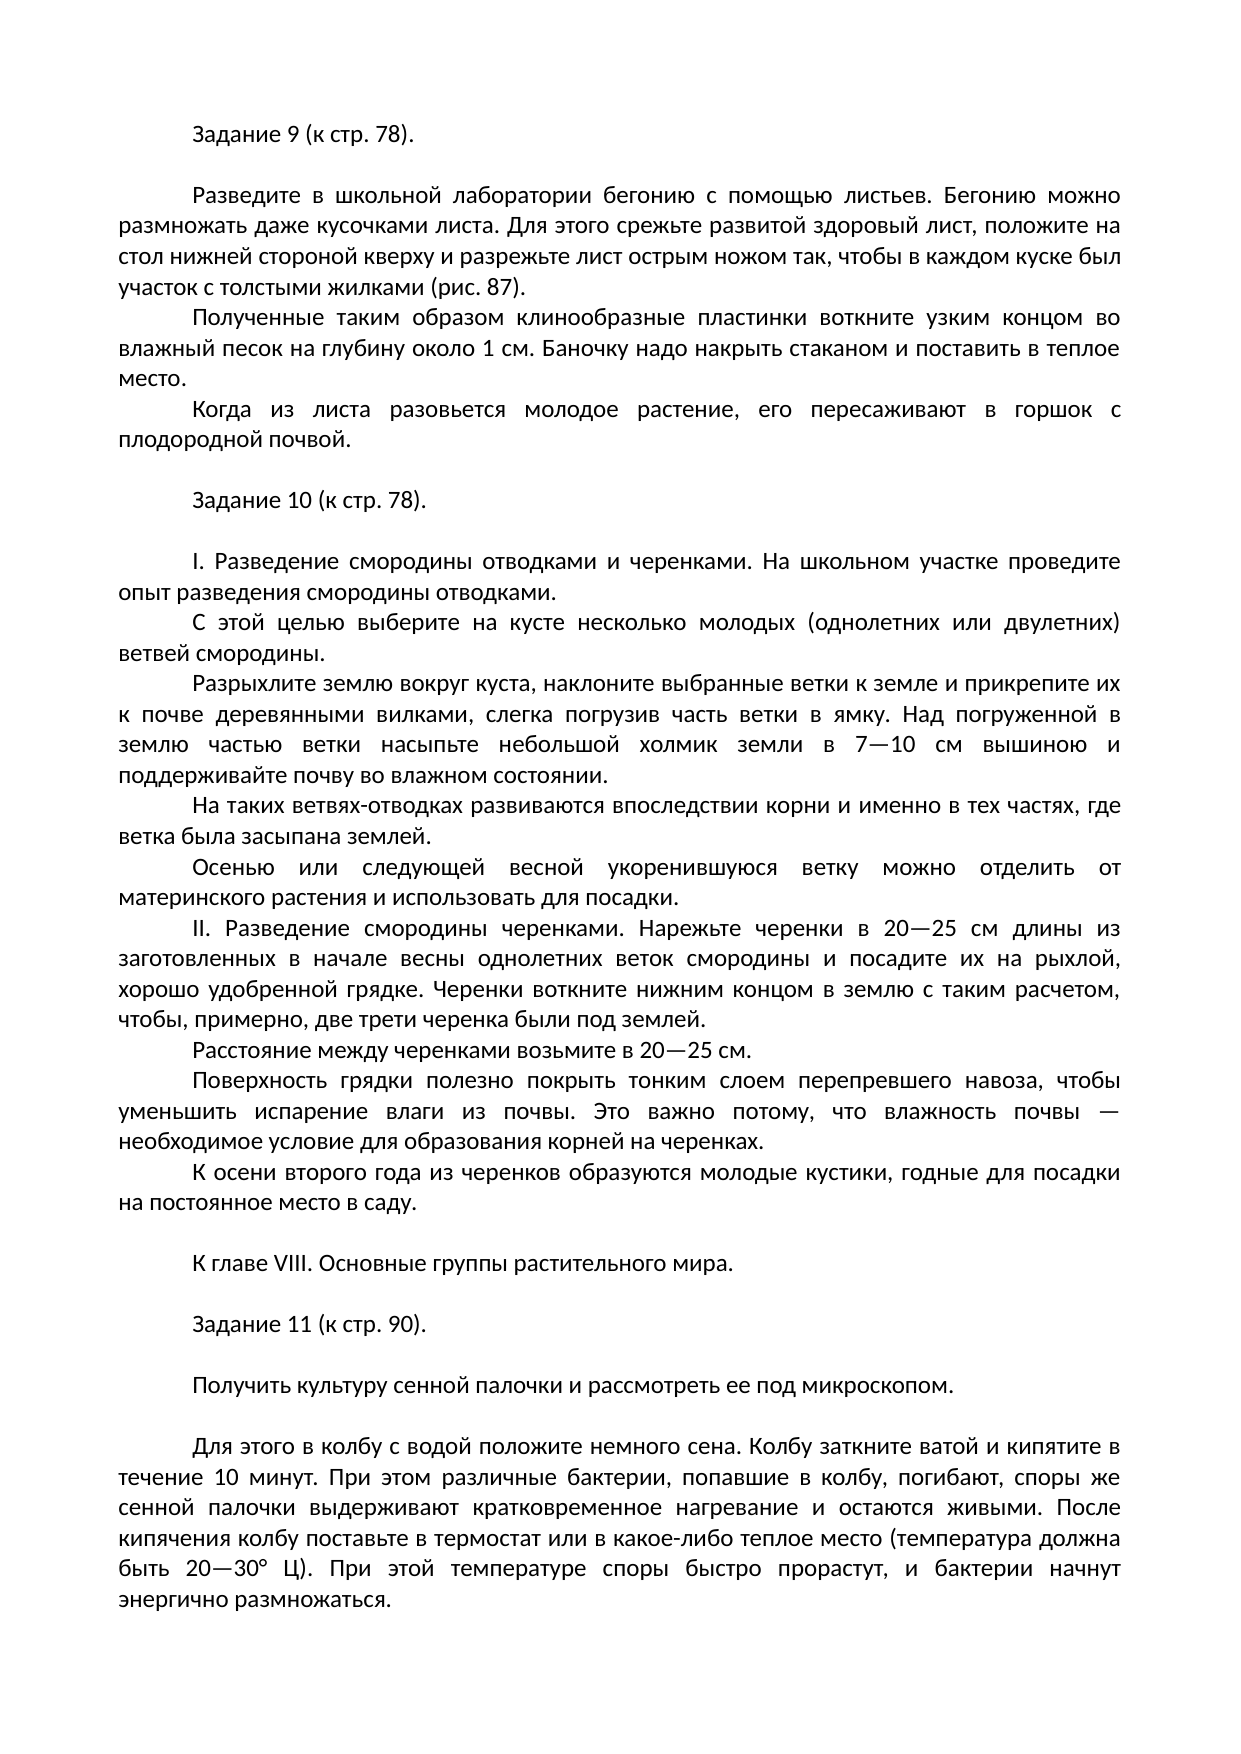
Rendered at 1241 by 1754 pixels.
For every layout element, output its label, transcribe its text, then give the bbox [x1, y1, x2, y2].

text Получить культуру сенной палочки и рассмотреть ее под микроскопом. [118, 1369, 1122, 1400]
text I. Разведение смородины отводками и черенками. На школьном участке проведите опыт разведения смородины отводками. [118, 545, 1122, 606]
text С этой целью выберите на кусте несколько молодых (однолетних или двулетних) ветвей смородины. [118, 606, 1122, 667]
text Разведите в школьной лаборатории бегонию с помощью листьев. Бегонию можно размножать даже кусочками листа. Для этого срежьте развитой здоровый лист, положите на стол нижней стороной кверху и разрежьте лист острым ножом так, чтобы в каждом куске был участок с толстыми жилками (рис. 87). [118, 179, 1122, 301]
text Когда из листа разовьется молодое растение, его пересаживают в горшок с плодородной почвой. [118, 393, 1122, 454]
text Для этого в колбу с водой положите немного сена. Колбу заткните ватой и кипятите в течение 10 минут. При этом различные бактерии, попавшие в колбу, погибают, споры же сенной палочки выдерживают кратковременное нагревание и остаются живыми. После кипячения колбу поставьте в термостат или в какое-либо теплое место (температура должна быть 20—30° Ц). При этой температуре споры быстро прорастут, и бактерии начнут энергично размножаться. [118, 1431, 1122, 1614]
text Задание 9 (к стр. 78). [118, 118, 1122, 149]
text Разрыхлите землю вокруг куста, наклоните выбранные ветки к земле и прикрепите их к почве деревянными вилками, слегка погрузив часть ветки в ямку. Над погруженной в землю частью ветки насыпьте небольшой холмик земли в 7—10 см вышиною и поддерживайте почву во влажном состоянии. [118, 667, 1122, 789]
text Задание 11 (к стр. 90). [118, 1308, 1122, 1339]
text На таких ветвях-отводках развиваются впоследствии корни и именно в тех частях, где ветка была засыпана землей. [118, 789, 1122, 851]
text Поверхность грядки полезно покрыть тонким слоем перепревшего навоза, чтобы уменьшить испарение влаги из почвы. Это важно потому, что влажность почвы — необходимое условие для образования корней на черенках. [118, 1064, 1122, 1156]
text Полученные таким образом клинообразные пластинки воткните узким концом во влажный песок на глубину около 1 см. Баночку надо накрыть стаканом и поставить в теплое место. [118, 301, 1122, 393]
text Задание 10 (к стр. 78). [118, 484, 1122, 515]
text II. Разведение смородины черенками. Нарежьте черенки в 20—25 см длины из заготовленных в начале весны однолетних веток смородины и посадите их на рыхлой, хорошо удобренной грядке. Черенки воткните нижним концом в землю с таким расчетом, чтобы, примерно, две трети черенка были под землей. [118, 912, 1122, 1034]
text К осени второго года из черенков образуются молодые кустики, годные для посадки на постоянное место в саду. [118, 1156, 1122, 1217]
text Осенью или следующей весной укоренившуюся ветку можно отделить от материнского растения и использовать для посадки. [118, 851, 1122, 912]
text К главе VIII. Основные группы растительного мира. [118, 1247, 1122, 1278]
text Расстояние между черенками возьмите в 20—25 см. [118, 1034, 1122, 1064]
